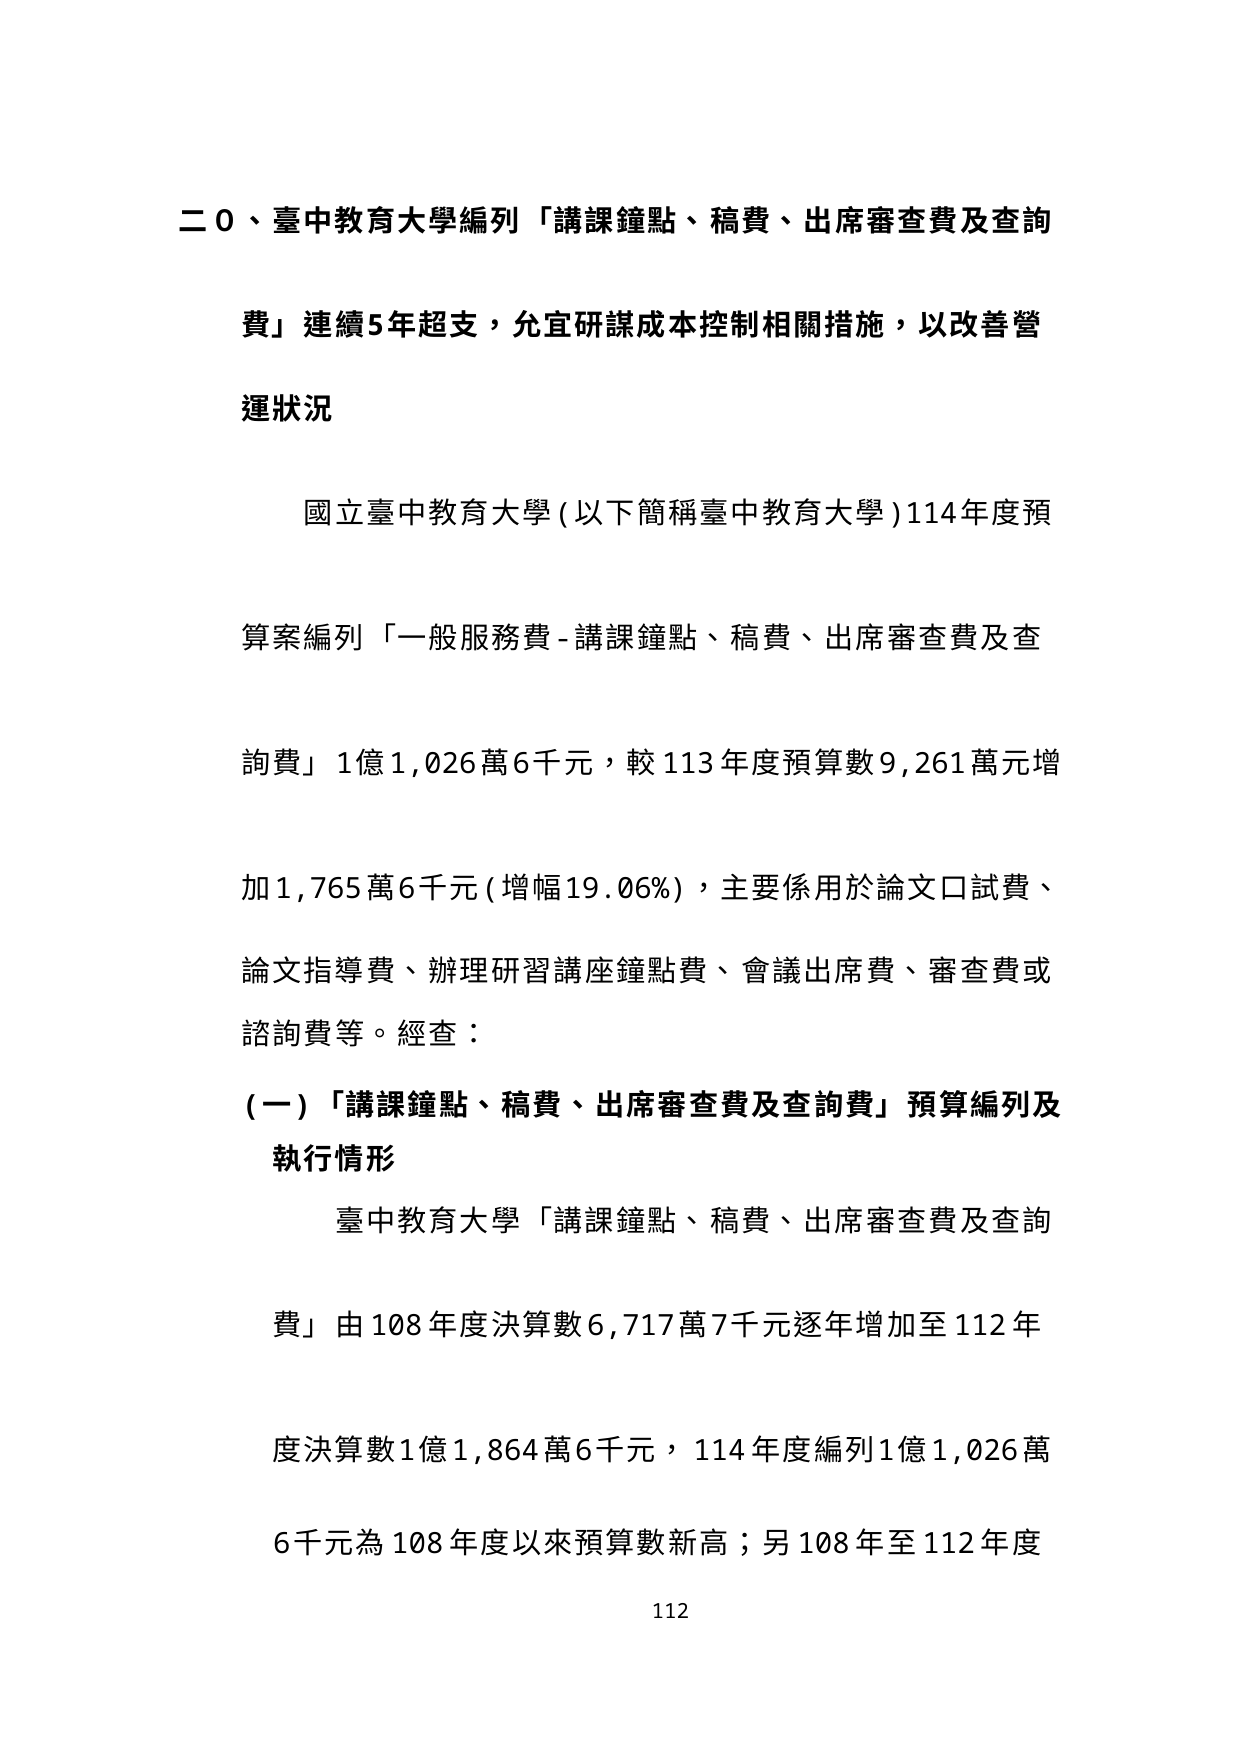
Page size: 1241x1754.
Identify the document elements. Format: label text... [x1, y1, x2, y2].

text 臺中教育大學「講課鐘點、稿費、出席審查費及查詢費」由108年度決算數6,717萬7千元逐年增加至112年度決算數1億1,864萬6千元，114年度編列1億1,026萬6千元為108年度以來預算數新高；另108年至112年度 [266, 1177, 1063, 1552]
text 二０、臺中教育大學編列「講課鐘點、稿費、出席審查費及查詢費」連續5年超支，允宜研謀成本控制相關措施，以改善營運狀況 [177, 177, 1063, 427]
text 國立臺中教育大學(以下簡稱臺中教育大學)114年度預算案編列「一般服務費-講課鐘點、稿費、出席審查費及查詢費」1億1,026萬6千元，較113年度預算數9,261萬元增加1,765萬6千元(增幅19.06%)，主要係用於論文口試費、論文指導費、辦理研習講座鐘點費、會議出席費、審查費或諮詢費等。經查： [236, 427, 1063, 1052]
text (一)「講課鐘點、稿費、出席審查費及查詢費」預算編列及執行情形 [236, 1052, 1063, 1177]
